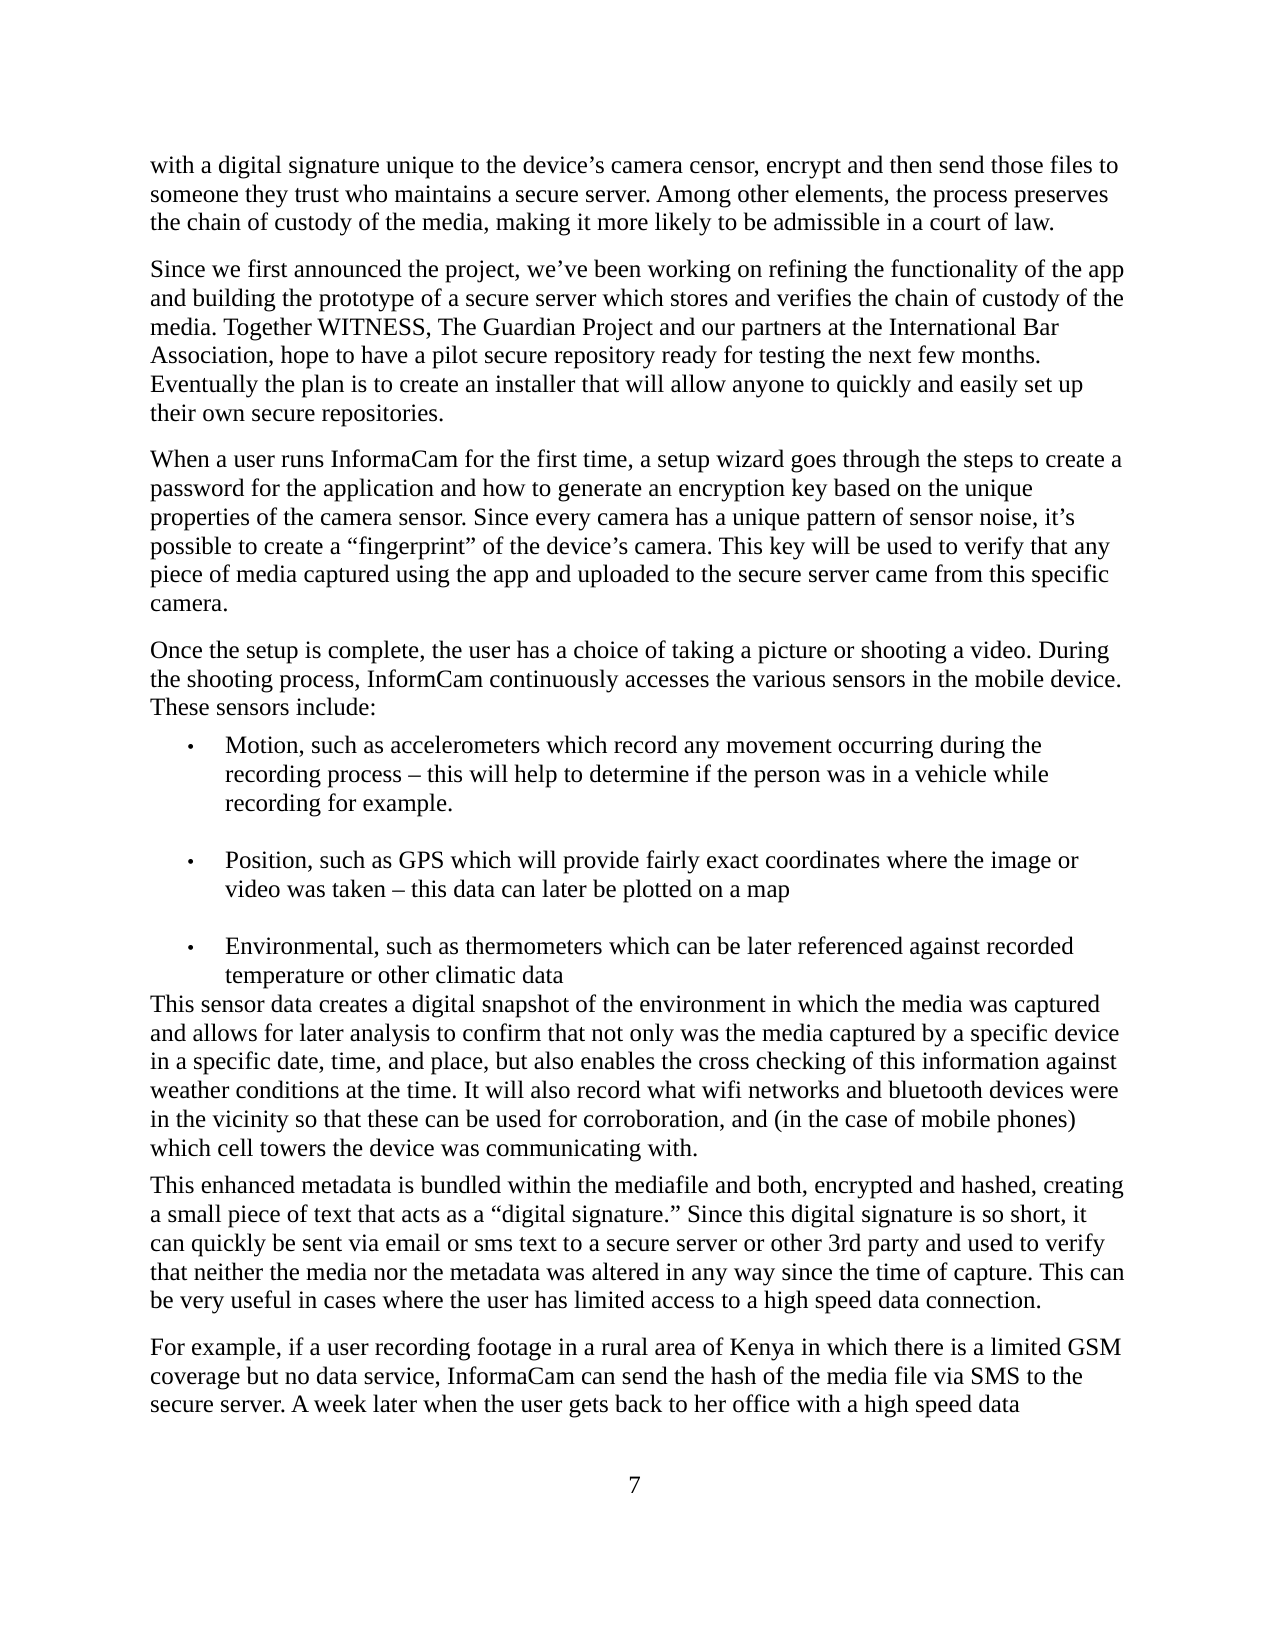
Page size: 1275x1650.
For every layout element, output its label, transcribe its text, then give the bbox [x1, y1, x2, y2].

text This sensor data creates a digital snapshot of the environment in which the media was captured and allows for later analysis to confirm that not only was the media captured by a specific device in a specific date, time, and place, but also enables the cross checking of this information against weather conditions at the time. It will also record what wifi networks and bluetooth devices were in the vicinity so that these can be used for corroboration, and (in the case of mobile phones) which cell towers the device was communicating with. [150, 989, 1125, 1161]
list Environmental, such as thermometers which can be later referenced against recorded temperature or other climatic data [187, 931, 1125, 989]
list Motion, such as accelerometers which record any movement occurring during the recording process – this will help to determine if the person was in a vehicle while recording for example. [187, 730, 1125, 845]
text with a digital signature unique to the device’s camera censor, encrypt and then send those files to someone they trust who maintains a secure server. Among other elements, the process preserves the chain of custody of the media, making it more likely to be admissible in a court of law. [150, 150, 1125, 236]
text Once the setup is complete, the user has a choice of taking a picture or shooting a video. During the shooting process, InformCam continuously accesses the various sensors in the mobile device. These sensors include: [150, 635, 1125, 721]
text This enhanced metadata is bundled within the mediafile and both, encrypted and hashed, creating a small piece of text that acts as a “digital signature.” Since this digital signature is so short, it can quickly be sent via email or sms text to a secure server or other 3rd party and used to verify that neither the media nor the metadata was altered in any way since the time of capture. This can be very useful in cases where the user has limited access to a high speed data connection. [150, 1170, 1125, 1314]
text Since we first announced the project, we’ve been working on refining the functionality of the app and building the prototype of a secure server which stores and verifies the chain of custody of the media. Together WITNESS, The Guardian Project and our partners at the International Bar Association, hope to have a pilot secure repository ready for testing the next few months. Eventually the plan is to create an installer that will allow anyone to quickly and easily set up their own secure repositories. [150, 254, 1125, 427]
list Position, such as GPS which will provide fairly exact coordinates where the image or video was taken – this data can later be plotted on a map [187, 845, 1125, 931]
text For example, if a user recording footage in a rural area of Kenya in which there is a limited GSM coverage but no data service, InformaCam can send the hash of the media file via SMS to the secure server. A week later when the user gets back to her office with a high speed data [150, 1332, 1125, 1418]
text When a user runs InformaCam for the first time, a setup wizard goes through the steps to create a password for the application and how to generate an encryption key based on the unique properties of the camera sensor. Since every camera has a unique pattern of sensor noise, it’s possible to create a “fingerprint” of the device’s camera. This key will be used to verify that any piece of media captured using the app and uploaded to the secure server came from this specific camera. [150, 444, 1125, 617]
